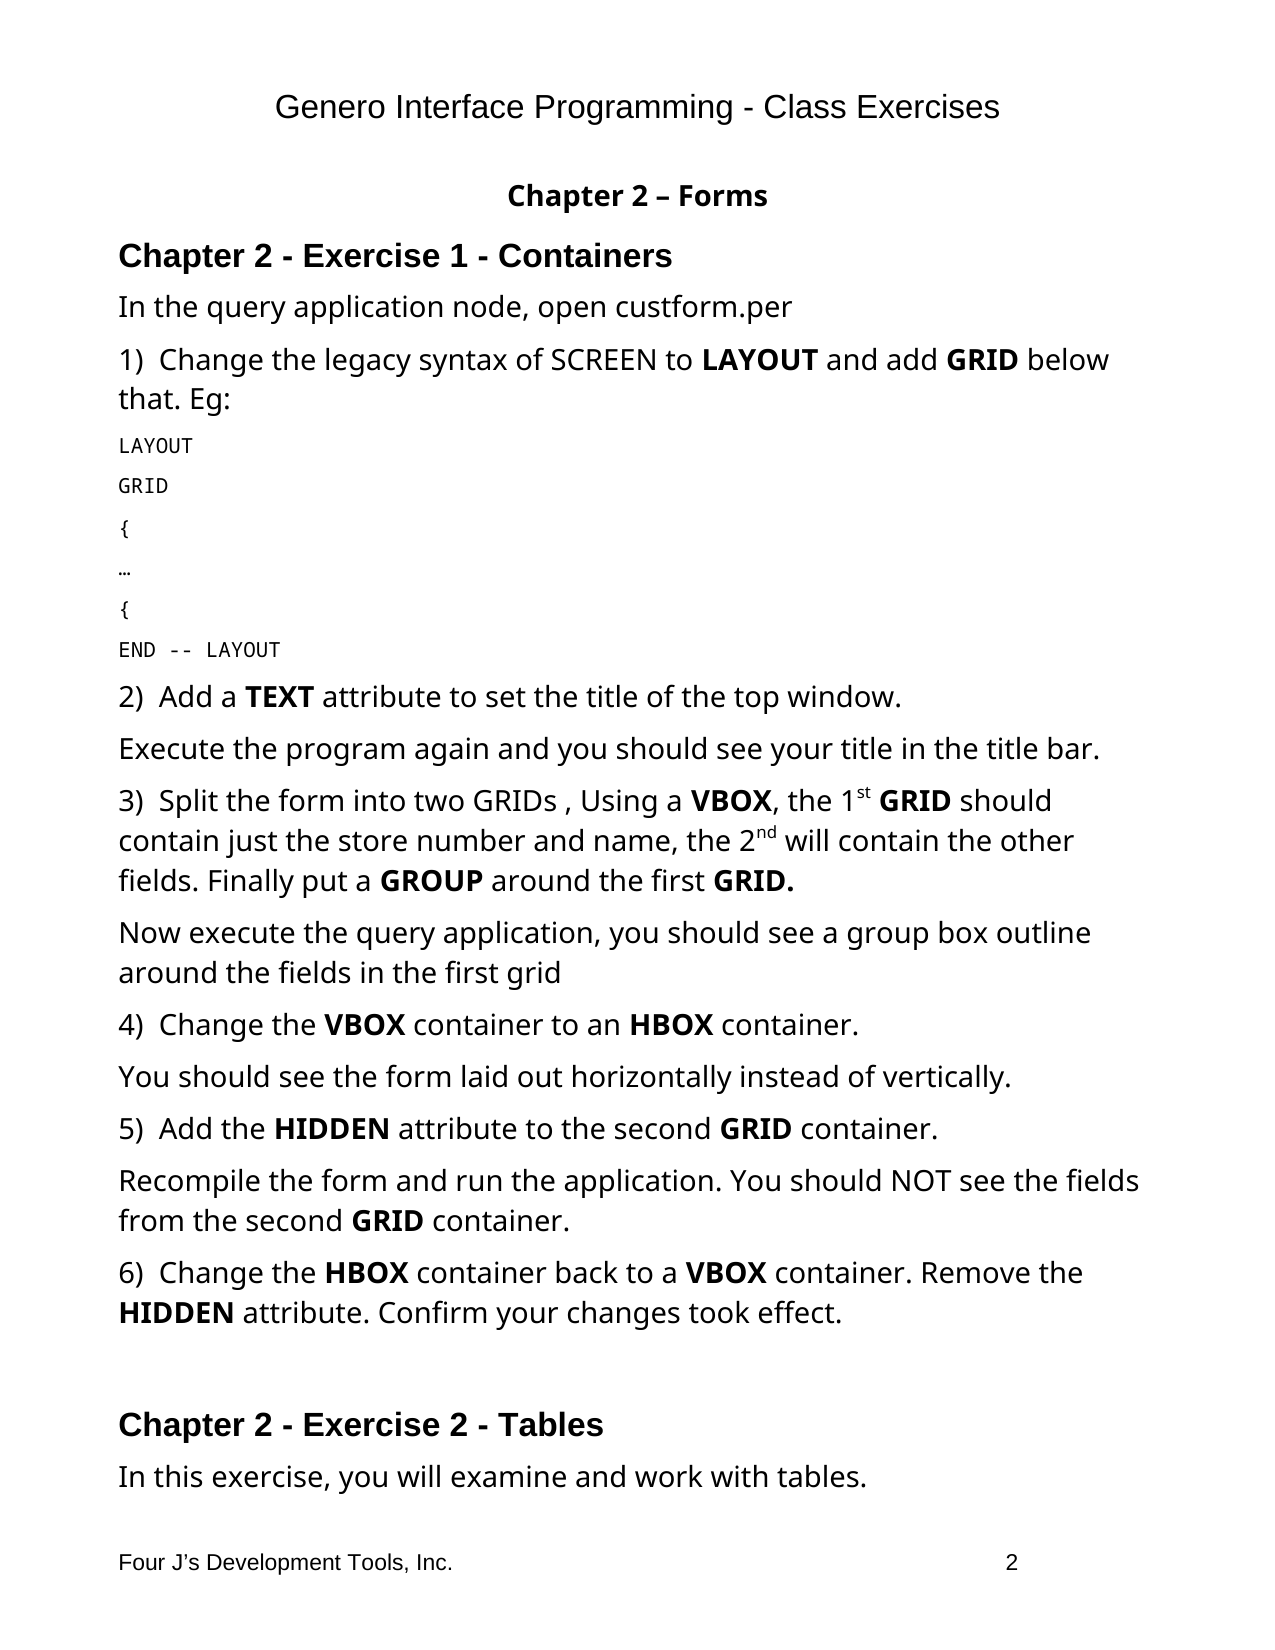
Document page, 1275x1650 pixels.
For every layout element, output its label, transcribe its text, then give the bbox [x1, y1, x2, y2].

subtitle Chapter 2 - Exercise 2 - Tables [118, 1405, 1157, 1444]
text 5) Add the HIDDEN attribute to the second GRID container. [118, 1108, 1157, 1148]
text 6) Change the HBOX container back to a VBOX container. Remove the HIDDEN attribute. Confirm your changes took effect. [118, 1253, 1157, 1332]
text You should see the form laid out horizontally instead of vertically. [118, 1056, 1157, 1096]
text { [118, 513, 1157, 541]
text Recompile the form and run the application. You should NOT see the fields from the second GRID container. [118, 1161, 1157, 1240]
text END -- LAYOUT [118, 635, 1157, 664]
text In the query application node, open custform.per [118, 287, 1157, 326]
text Execute the program again and you should see your title in the title bar. [118, 728, 1157, 768]
subtitle Chapter 2 – Forms [118, 175, 1157, 215]
text Now execute the query application, you should see a group box outline around the fields in the first grid [118, 912, 1157, 992]
text LAYOUT [118, 431, 1157, 459]
text 1) Change the legacy syntax of SCREEN to LAYOUT and add GRID below that. Eg: [118, 339, 1157, 418]
text 2) Add a TEXT attribute to set the title of the top window. [118, 676, 1157, 716]
text 4) Change the VBOX container to an HBOX container. [118, 1004, 1157, 1044]
text In this exercise, you will examine and work with tables. [118, 1456, 1157, 1496]
text 3) Split the form into two GRIDs , Using a VBOX, the 1st GRID should contain just the store number and name, the 2nd will contain the other fields. Finally put a GROUP around the first GRID. [118, 781, 1157, 900]
subtitle Chapter 2 - Exercise 1 - Containers [118, 236, 1157, 274]
text … [118, 553, 1157, 582]
text GRID [118, 472, 1157, 500]
text { [118, 594, 1157, 623]
